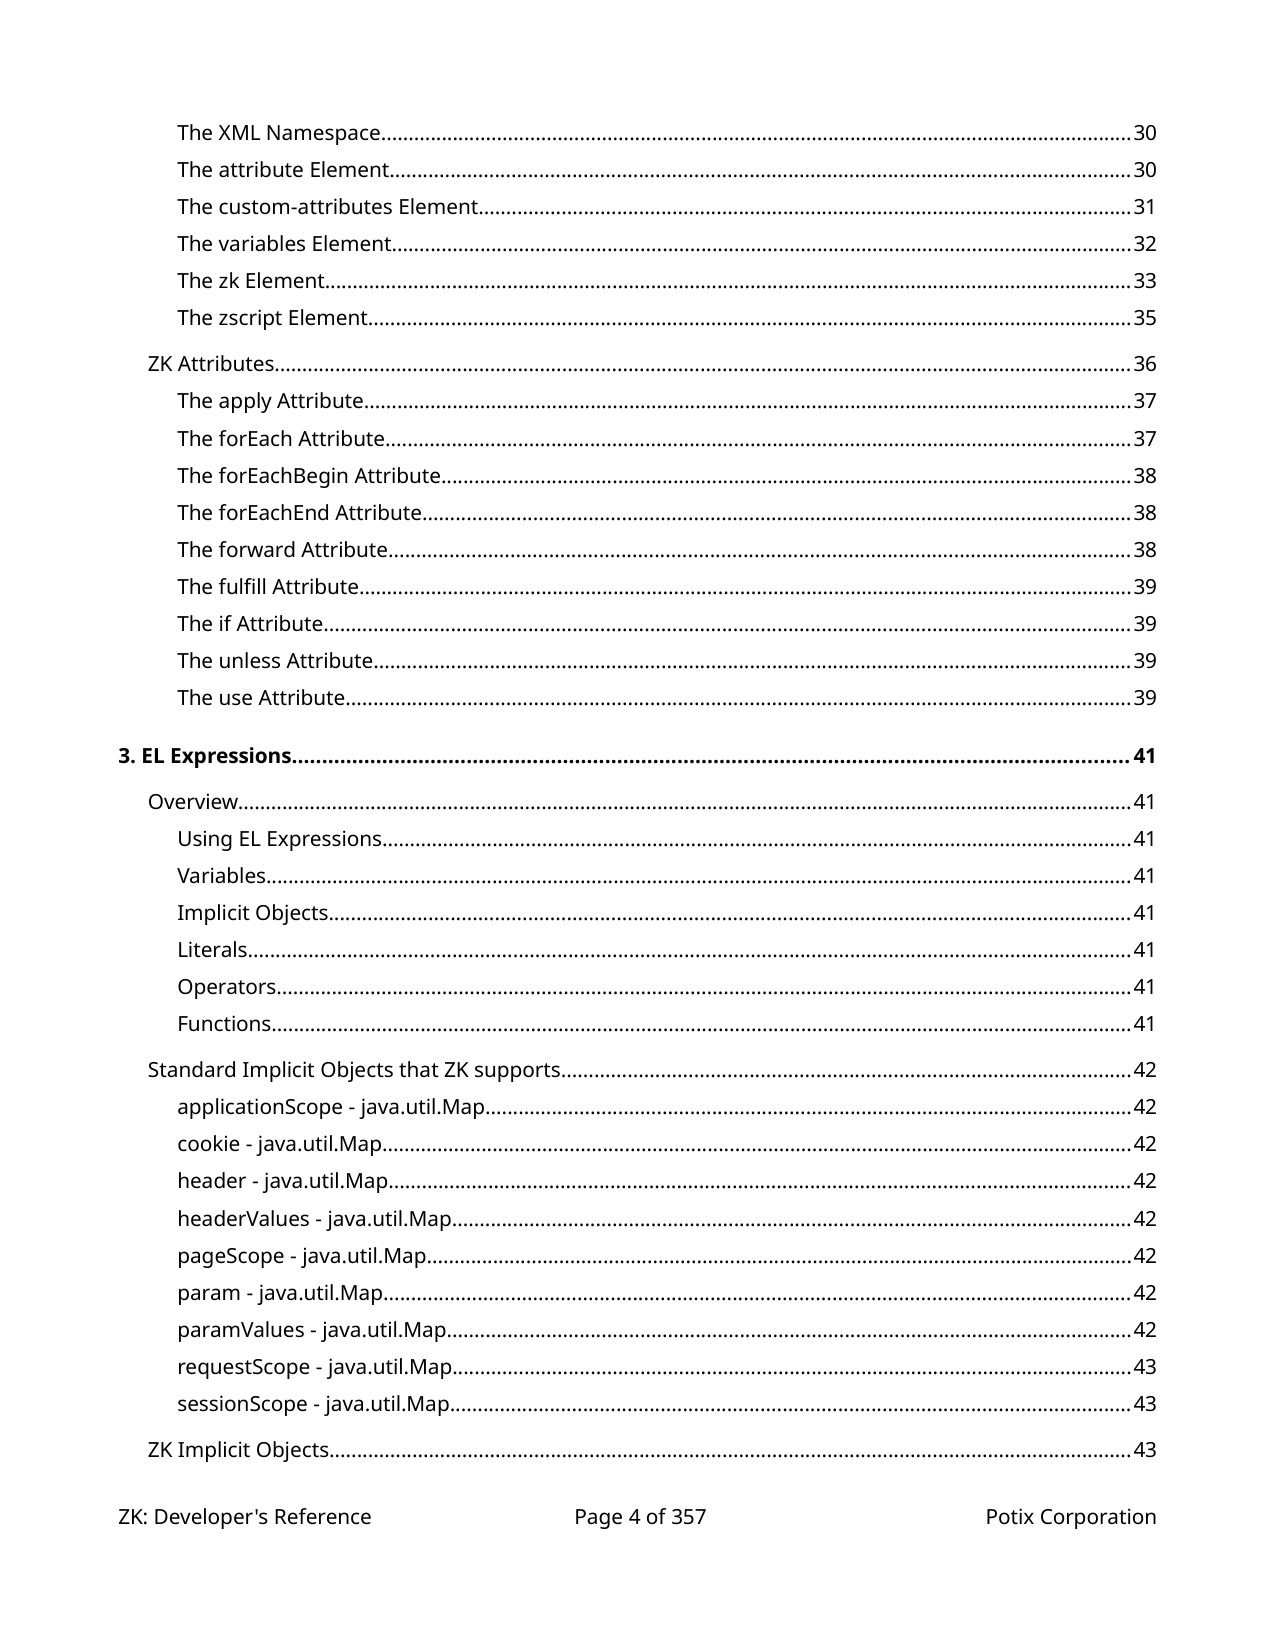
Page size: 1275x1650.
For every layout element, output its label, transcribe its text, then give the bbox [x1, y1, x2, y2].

text ZK Attributes 36 [148, 349, 1157, 378]
text paramValues - java.util.Map 42 [177, 1315, 1157, 1343]
text Overview 41 [148, 787, 1157, 815]
text Functions 41 [177, 1009, 1157, 1038]
text The forEachBegin Attribute 38 [177, 461, 1157, 489]
text The fulfill Attribute 39 [177, 572, 1157, 600]
text The variables Element 32 [177, 229, 1157, 258]
text The forEach Attribute 37 [177, 424, 1157, 452]
text The XML Namespace 30 [177, 118, 1157, 146]
text ZK Implicit Objects 43 [148, 1435, 1157, 1463]
text header - java.util.Map 42 [177, 1167, 1157, 1195]
text The attribute Element 30 [177, 155, 1157, 183]
text The use Attribute 39 [177, 683, 1157, 711]
text The custom-attributes Element 31 [177, 192, 1157, 221]
text The unless Attribute 39 [177, 646, 1157, 674]
text Using EL Expressions 41 [177, 824, 1157, 852]
text The if Attribute 39 [177, 609, 1157, 637]
text Variables 41 [177, 861, 1157, 889]
text The forEachEnd Attribute 38 [177, 498, 1157, 526]
text 3. EL Expressions 41 [118, 741, 1157, 769]
text headerValues - java.util.Map 42 [177, 1204, 1157, 1232]
text Literals 41 [177, 935, 1157, 963]
text cookie - java.util.Map 42 [177, 1129, 1157, 1158]
text The apply Attribute 37 [177, 387, 1157, 415]
text Standard Implicit Objects that ZK supports 42 [148, 1055, 1157, 1083]
text Implicit Objects 41 [177, 898, 1157, 926]
text param - java.util.Map 42 [177, 1278, 1157, 1306]
text The forward Attribute 38 [177, 535, 1157, 563]
text requestScope - java.util.Map 43 [177, 1352, 1157, 1380]
text applicationScope - java.util.Map 42 [177, 1092, 1157, 1121]
text The zk Element 33 [177, 266, 1157, 295]
text Operators 41 [177, 972, 1157, 1001]
text The zscript Element 35 [177, 303, 1157, 332]
text sessionScope - java.util.Map 43 [177, 1389, 1157, 1417]
text pageScope - java.util.Map 42 [177, 1241, 1157, 1269]
